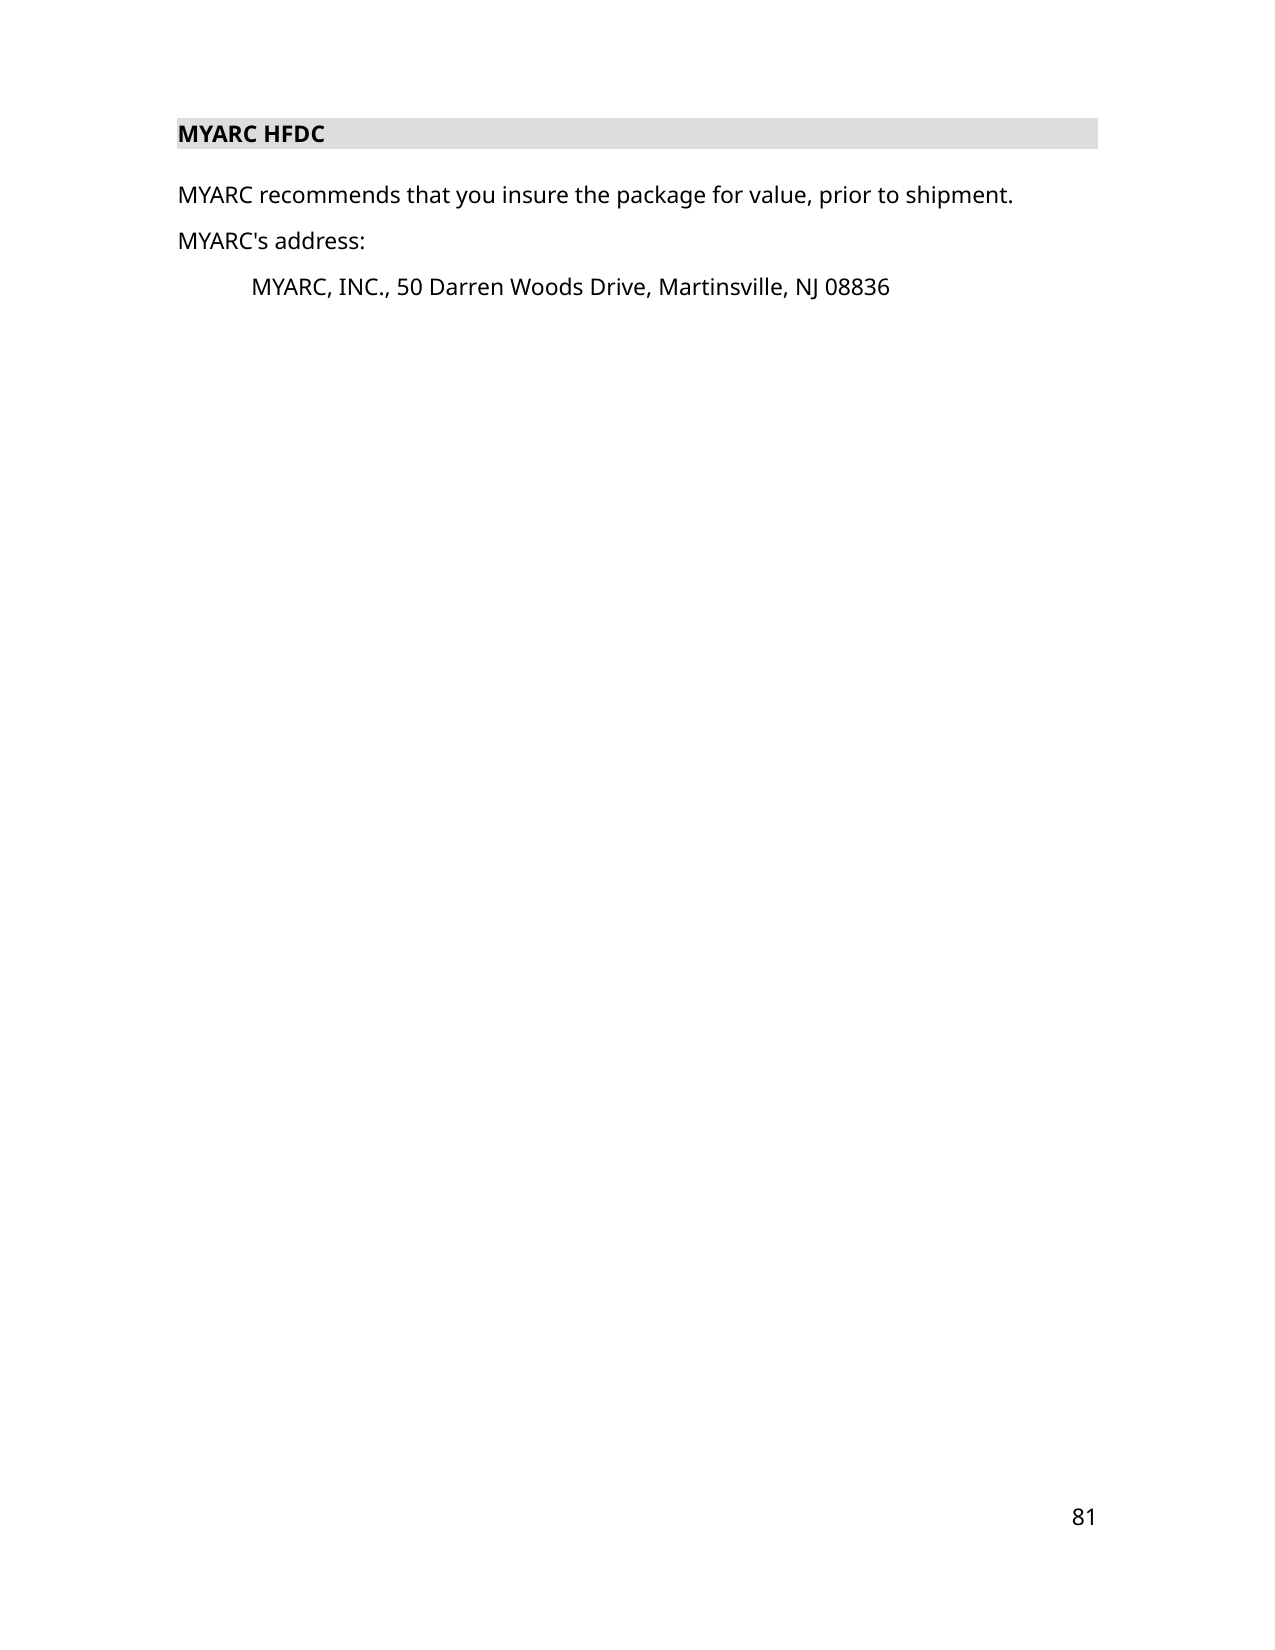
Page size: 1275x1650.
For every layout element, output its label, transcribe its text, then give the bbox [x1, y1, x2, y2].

text MYARC's address: [177, 225, 1098, 256]
text MYARC recommends that you insure the package for value, prior to shipment. [177, 179, 1098, 210]
text MYARC, INC., 50 Darren Woods Drive, Martinsville, NJ 08836 [251, 271, 1098, 302]
